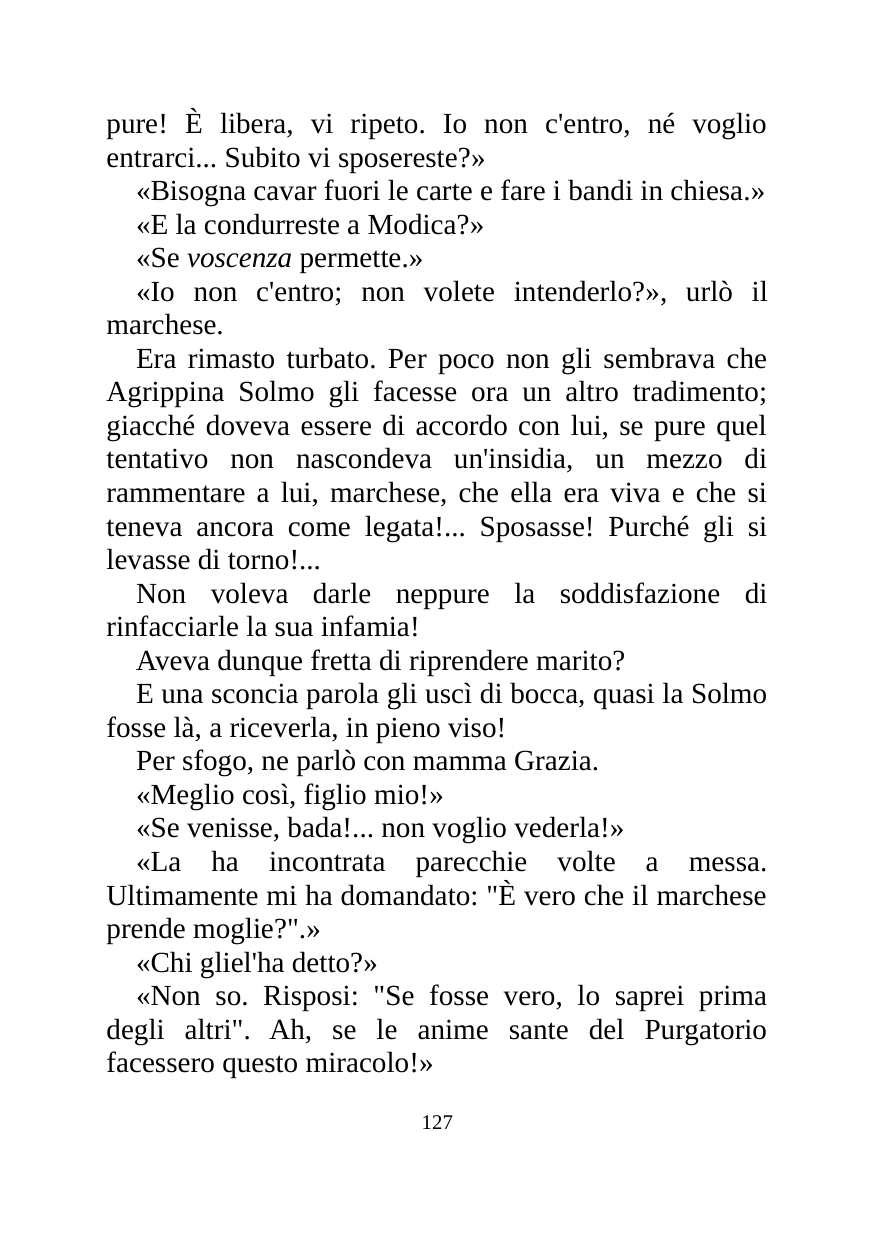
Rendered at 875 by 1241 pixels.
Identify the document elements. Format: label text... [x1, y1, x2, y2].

text Per sfogo, ne parlò con mamma Grazia. [106, 743, 768, 777]
text Non voleva darle neppure la soddisfazione di rinfacciarle la sua infamia! [106, 576, 768, 643]
text «Bisogna cavar fuori le carte e fare i bandi in chiesa.» [106, 173, 768, 207]
text Era rimasto turbato. Per poco non gli sembrava che Agrippina Solmo gli facesse ora un altro tradimento; giacché doveva essere di accordo con lui, se pure quel tentativo non nascondeva un'insidia, un mezzo di rammentare a lui, marchese, che ella era viva e che si teneva ancora come legata!... Sposasse! Purché gli si levasse di torno!... [106, 341, 768, 576]
text «Non so. Risposi: "Se fosse vero, lo saprei prima degli altri". Ah, se le anime sante del Purgatorio facessero questo miracolo!» [106, 978, 768, 1079]
text E una sconcia parola gli uscì di bocca, quasi la Solmo fosse là, a riceverla, in pieno viso! [106, 676, 768, 743]
text «Meglio così, figlio mio!» [106, 777, 768, 811]
text Aveva dunque fretta di riprendere marito? [106, 643, 768, 676]
text «Chi gliel'ha detto?» [106, 945, 768, 978]
text «La ha incontrata parecchie volte a messa. Ultimamente mi ha domandato: "È vero che il marchese prende moglie?".» [106, 844, 768, 945]
text «Io non c'entro; non volete intenderlo?», urlò il marchese. [106, 274, 768, 341]
text pure! È libera, vi ripeto. Io non c'entro, né voglio entrarci... Subito vi sposereste?» [106, 106, 768, 173]
text «Se venisse, bada!... non voglio vederla!» [106, 811, 768, 844]
text «Se voscenza permette.» [106, 240, 768, 274]
text «E la condurreste a Modica?» [106, 207, 768, 240]
